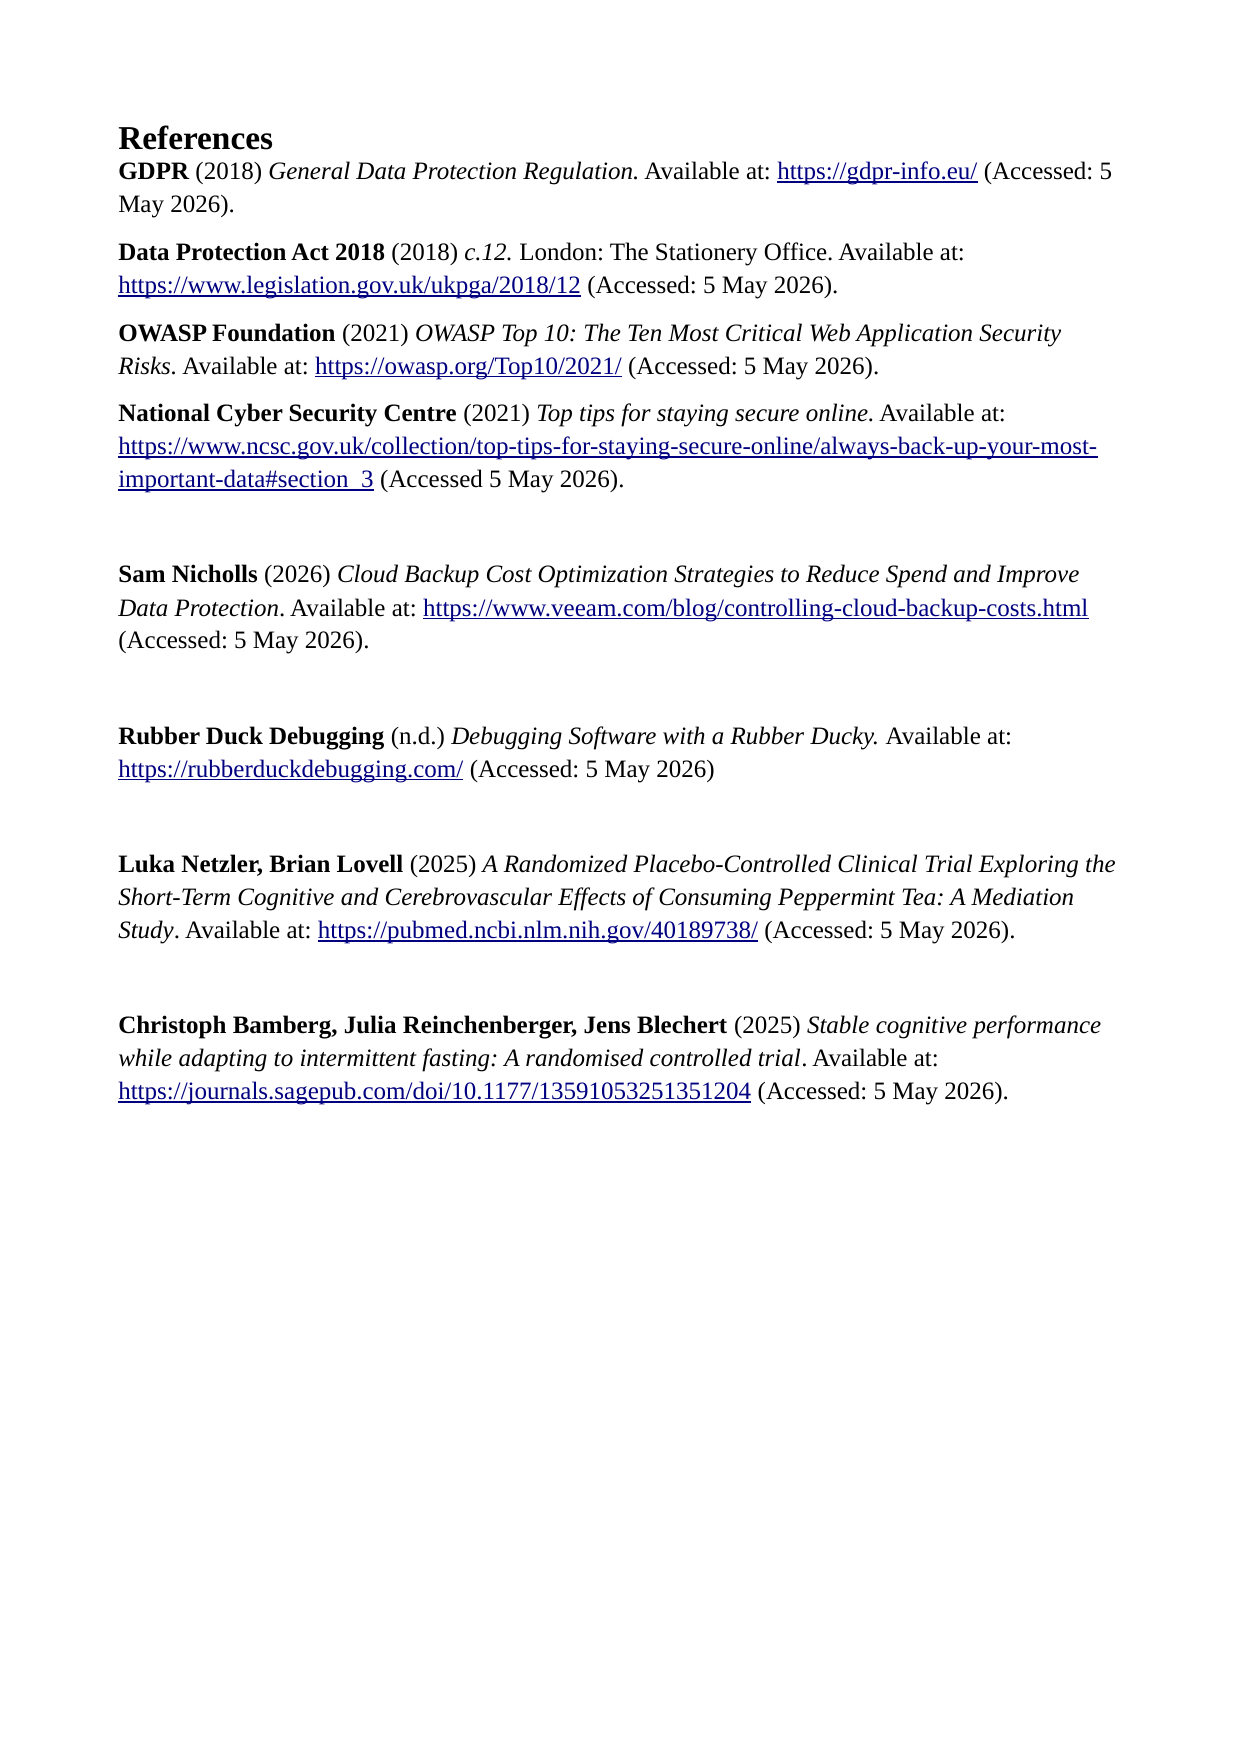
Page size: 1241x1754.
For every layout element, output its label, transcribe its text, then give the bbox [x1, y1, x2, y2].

text Christoph Bamberg, Julia Reinchenberger, Jens Blechert (2025) Stable cognitive performance while adapting to intermittent fasting: A randomised controlled trial. Available at: https://journals.sagepub.com/doi/10.1177/13591053251351204 (Accessed: 5 May 2026). [118, 1010, 1122, 1105]
text National Cyber Security Centre (2021) Top tips for staying secure online. Available at: https://www.ncsc.gov.uk/collection/top-tips-for-staying-secure-online/always-back-up-your-most-important-data#section_3 (Accessed 5 May 2026). [118, 398, 1122, 493]
text Luka Netzler, Brian Lovell (2025) A Randomized Placebo-Controlled Clinical Trial Exploring the Short-Term Cognitive and Cerebrovascular Effects of Consuming Peppermint Tea: A Mediation Study. Available at: https://pubmed.ncbi.nlm.nih.gov/40189738/ (Accessed: 5 May 2026). [118, 849, 1122, 944]
text Data Protection Act 2018 (2018) c.12. London: The Stationery Office. Available at: https://www.legislation.gov.uk/ukpga/2018/12 (Accessed: 5 May 2026). [118, 237, 1122, 299]
text Rubber Duck Debugging (n.d.) Debugging Software with a Rubber Ducky. Available at: https://rubberduckdebugging.com/ (Accessed: 5 May 2026) [118, 721, 1122, 783]
text References [118, 118, 1122, 156]
text Sam Nicholls (2026) Cloud Backup Cost Optimization Strategies to Reduce Spend and Improve Data Protection. Available at: https://www.veeam.com/blog/controlling-cloud-backup-costs.html (Accessed: 5 May 2026). [118, 559, 1122, 654]
text OWASP Foundation (2021) OWASP Top 10: The Ten Most Critical Web Application Security Risks. Available at: https://owasp.org/Top10/2021/ (Accessed: 5 May 2026). [118, 318, 1122, 379]
text GDPR (2018) General Data Protection Regulation. Available at: https://gdpr-info.eu/ (Accessed: 5 May 2026). [118, 156, 1122, 218]
